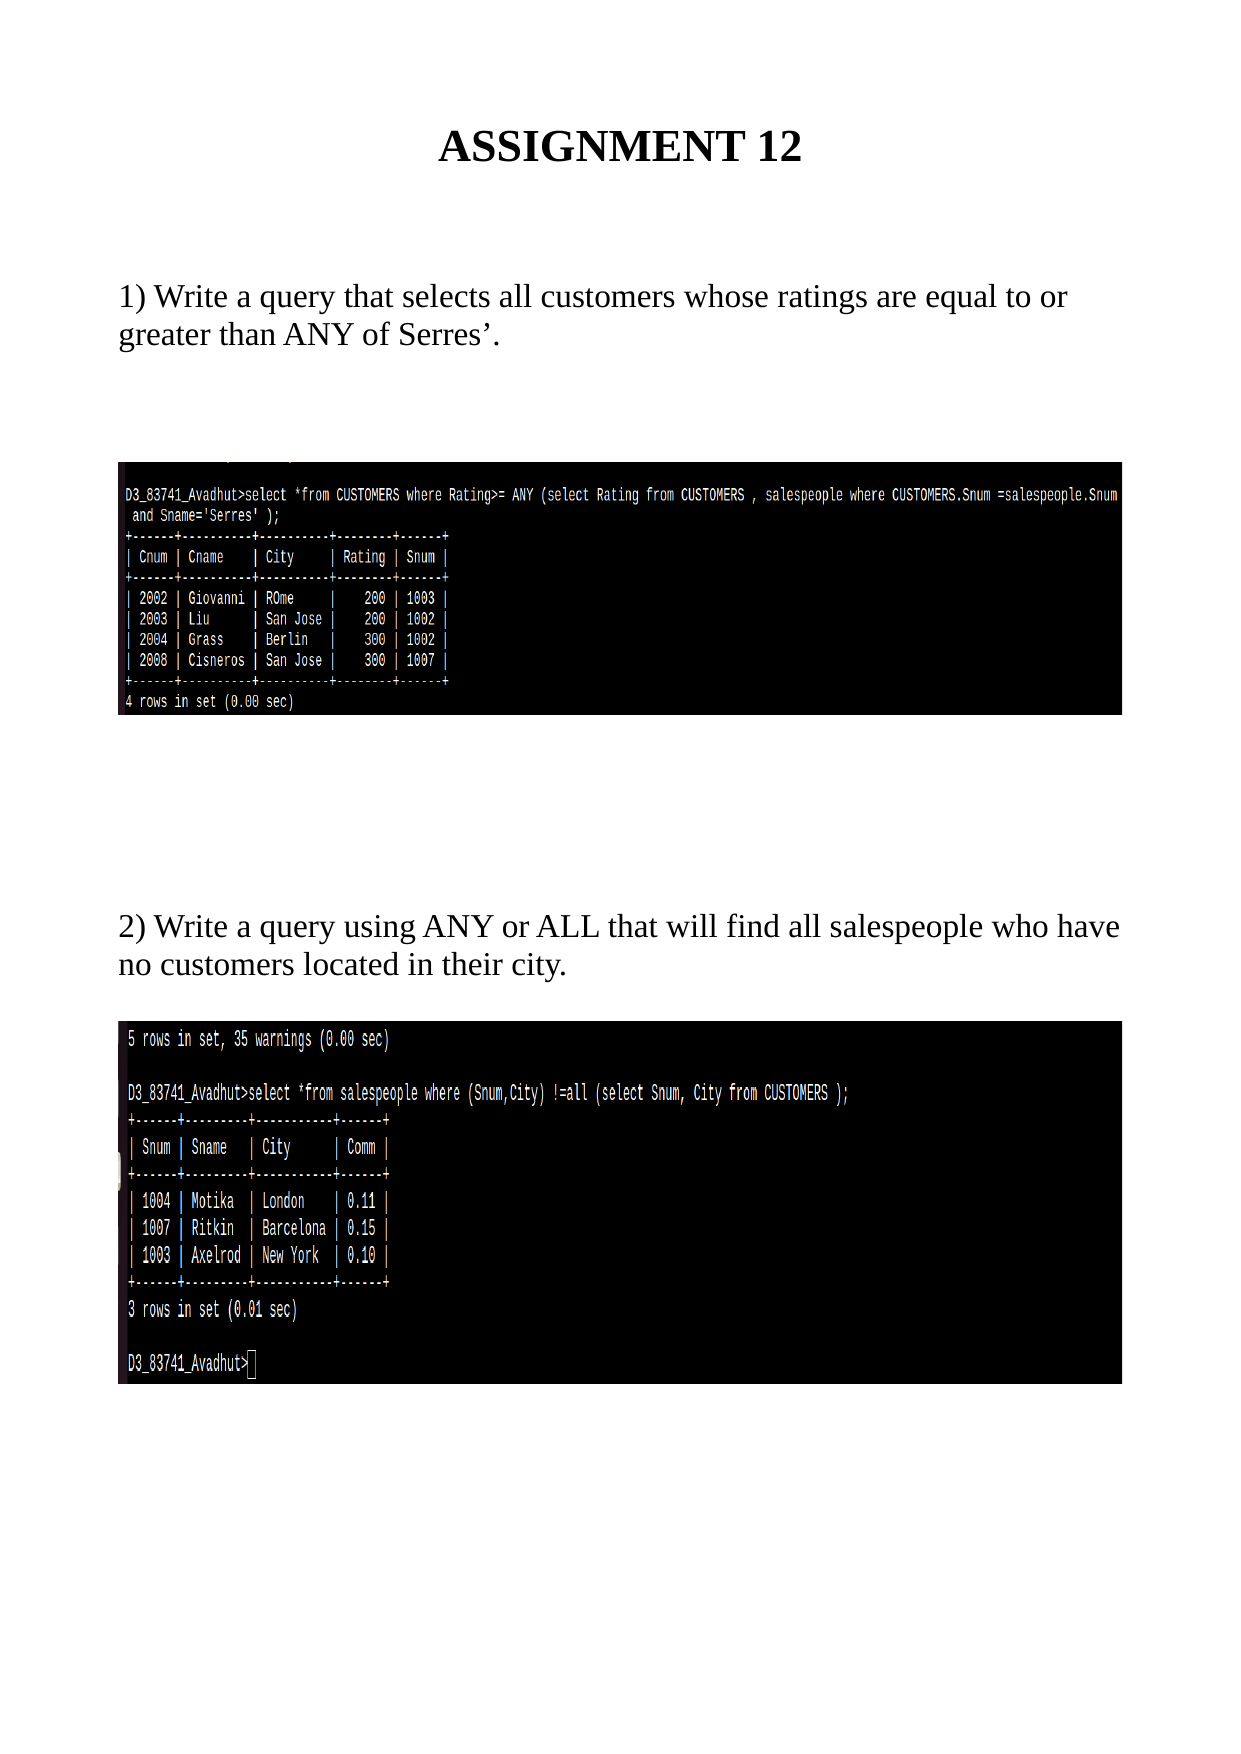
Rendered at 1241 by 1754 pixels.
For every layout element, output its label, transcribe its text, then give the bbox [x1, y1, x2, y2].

picture [118, 1021, 1123, 1384]
text 1) Write a query that selects all customers whose ratings are equal to or greater than ANY of Serres’. [118, 276, 1122, 353]
picture [118, 462, 1123, 715]
text ASSIGNMENT 12 [118, 118, 1122, 171]
text 2) Write a query using ANY or ALL that will find all salespeople who have no customers located in their city. [118, 906, 1122, 983]
